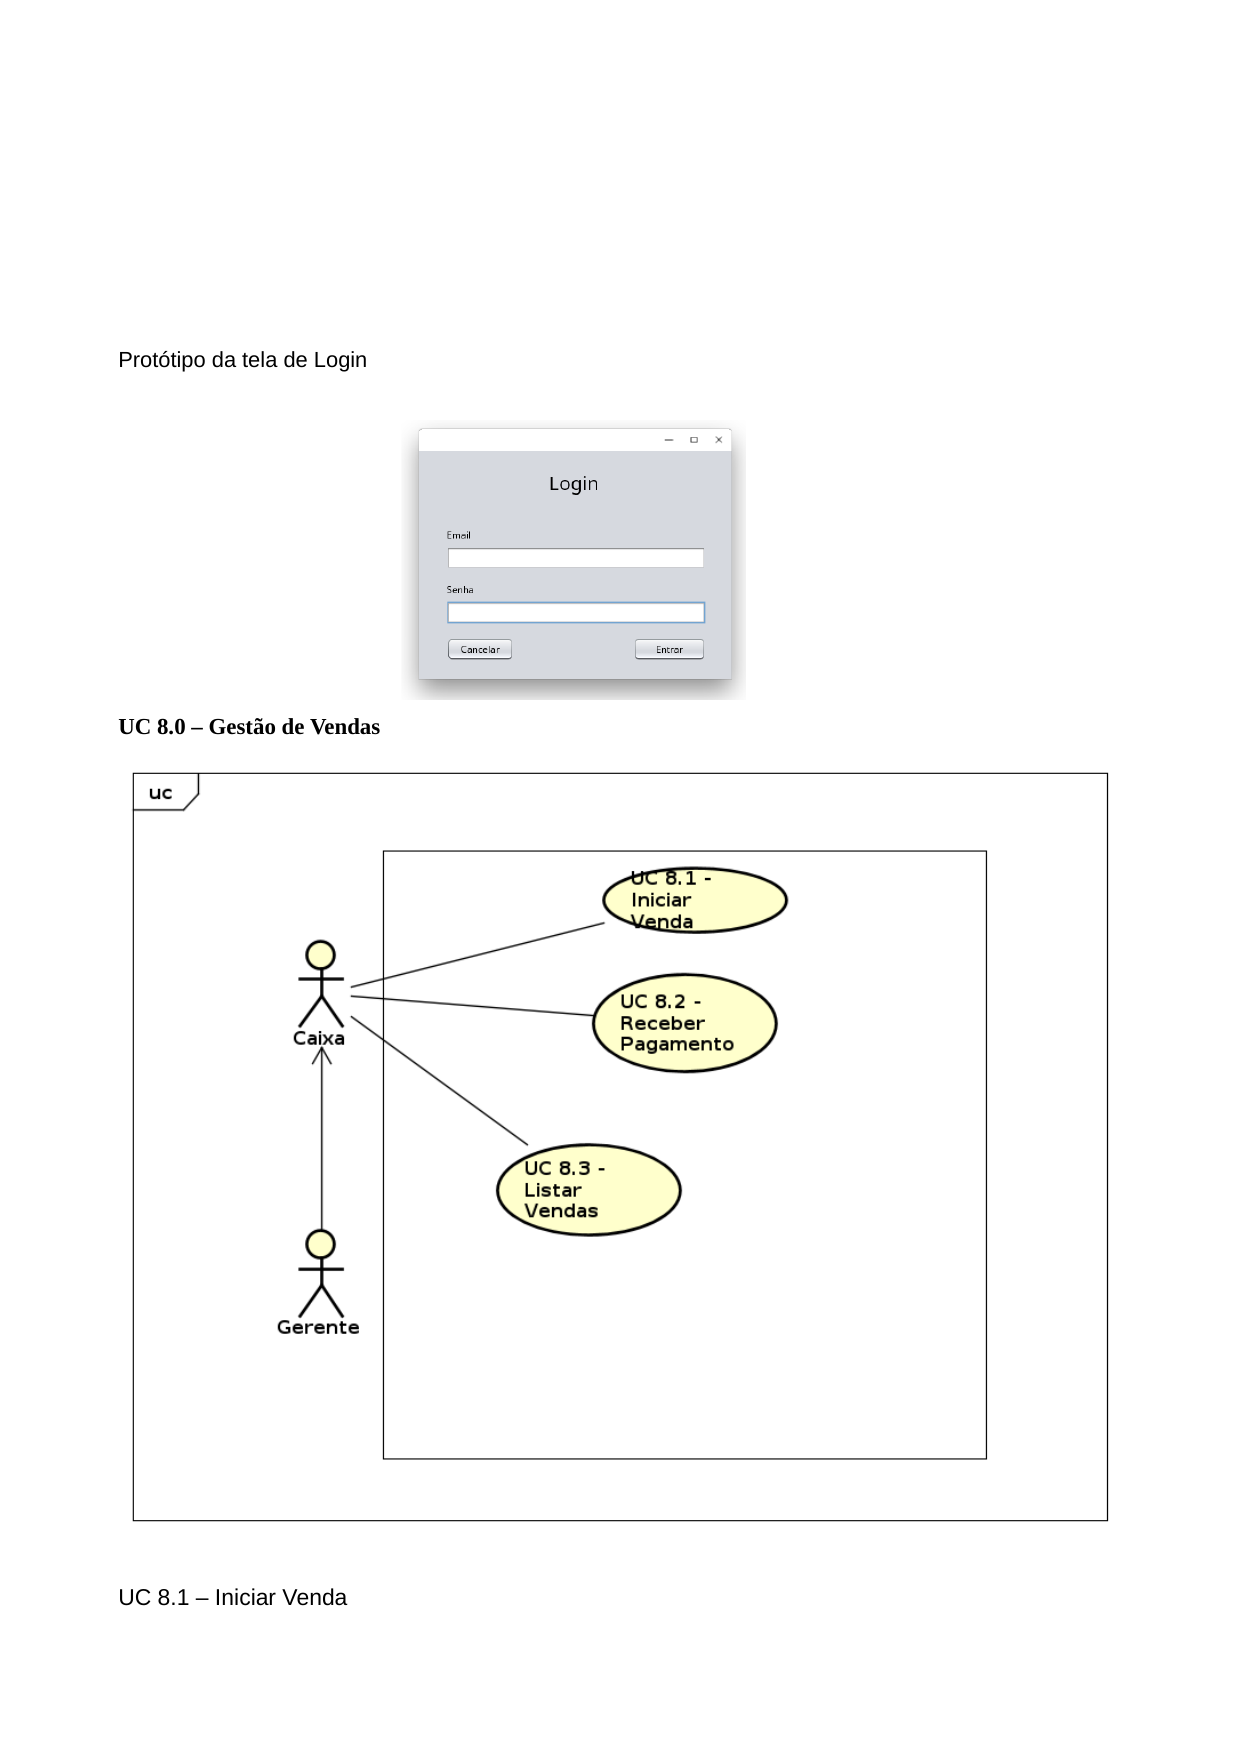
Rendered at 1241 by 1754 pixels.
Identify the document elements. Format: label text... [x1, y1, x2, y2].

text UC 8.0 – Gestão de Vendas [118, 713, 1122, 739]
text Protótipo da tela de Login [118, 347, 1122, 372]
picture [401, 420, 746, 700]
picture [118, 758, 1123, 1535]
text UC 8.1 – Iniciar Venda [118, 1584, 1122, 1610]
